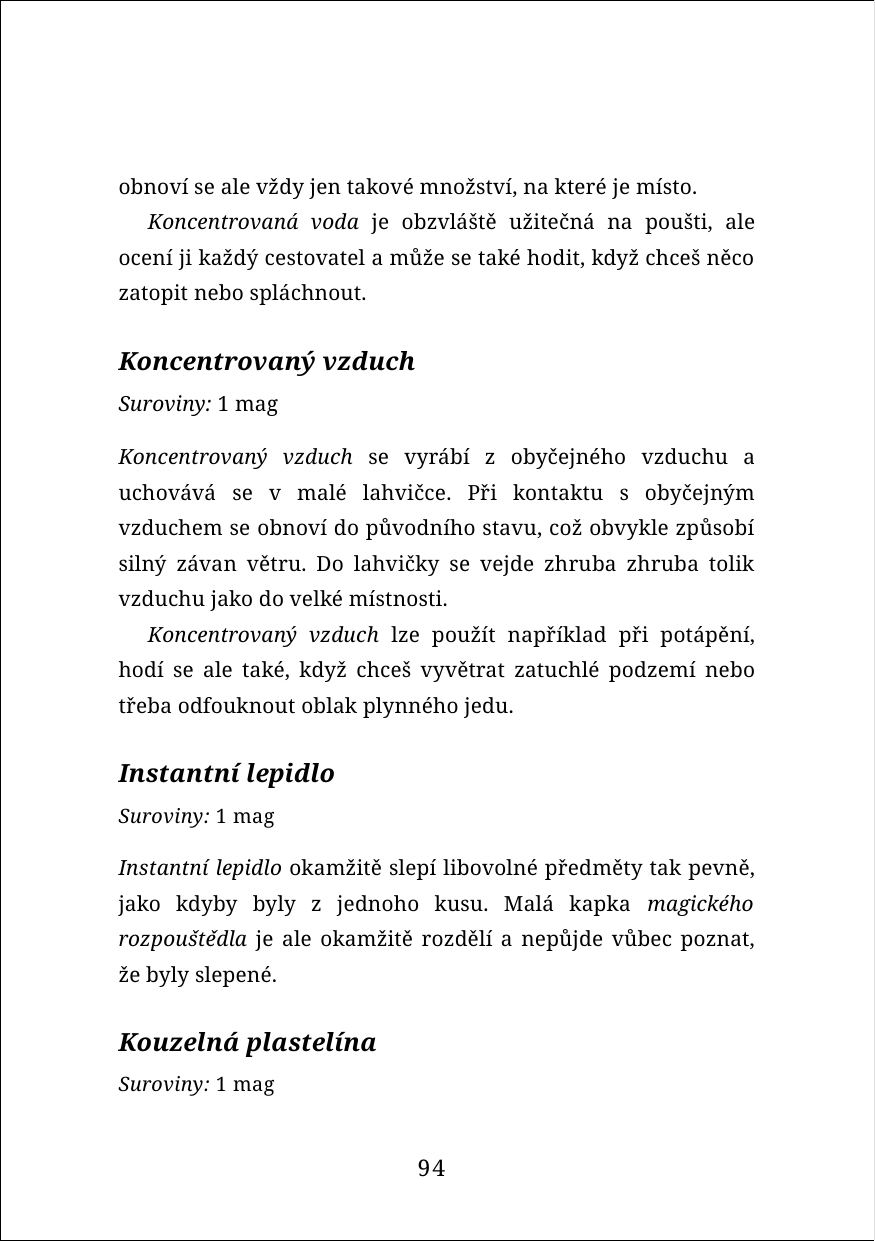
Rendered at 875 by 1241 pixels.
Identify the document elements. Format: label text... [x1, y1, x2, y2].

subtitle Instantní lepidlo [118, 756, 756, 790]
subtitle Koncentrovaný vzduch [118, 343, 756, 377]
subtitle Kouzelná plastelína [118, 1025, 756, 1059]
text obnoví se ale vždy jen takové množství, na které je místo. Koncentrovaná voda je obzvláště užitečná na poušti, ale ocení ji každý cestovatel a může se také hodit, když chceš něco zatopit nebo spláchnout. [118, 172, 756, 307]
text Suroviny: 1 mag [118, 1071, 756, 1098]
text Instantní lepidlo okamžitě slepí libovolné předměty tak pevně, jako kdyby byly z jednoho kusu. Malá kapka magického rozpouštědla je ale okamžitě rozdělí a nepůjde vůbec poznat, že byly slepené. [118, 853, 756, 988]
text Suroviny: 1 mag [118, 389, 756, 418]
text Suroviny: 1 mag [118, 802, 756, 829]
text Koncentrovaný vzduch se vyrábí z obyčejného vzduchu a uchovává se v malé lahvičce. Při kontaktu s obyčejným vzduchem se obnoví do původního stavu, což obvykle způsobí silný závan větru. Do lahvičky se vejde zhruba zhruba tolik vzduchu jako do velké místnosti. Koncentrovaný vzduch lze použít například při potápění, hodí se ale také, když chceš vyvětrat zatuchlé podzemí nebo třeba odfouknout oblak plynného jedu. [118, 442, 756, 719]
